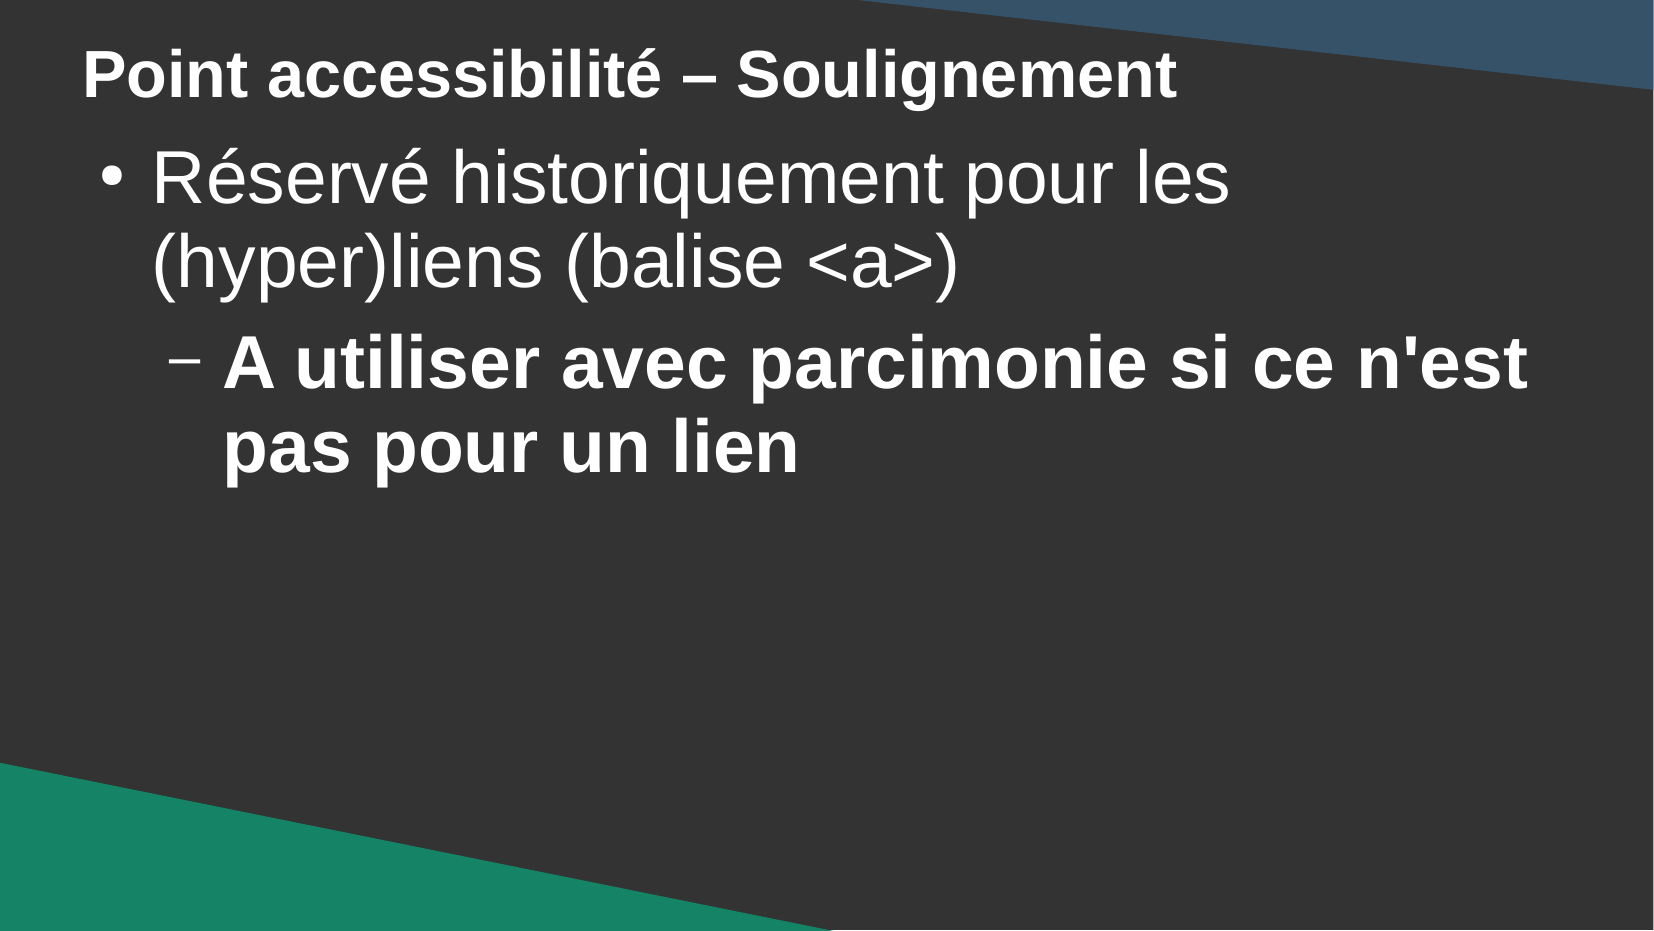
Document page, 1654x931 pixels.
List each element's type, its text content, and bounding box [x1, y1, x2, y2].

list Réservé historiquement pour les (hyper)liens (balise <a>) A utiliser avec parcimonie si ce n'est pas pour un lien [80, 135, 1605, 544]
text_box [0, 762, 834, 931]
text_box [857, 0, 1654, 90]
title Point accessibilité – Soulignement [82, 37, 1571, 122]
